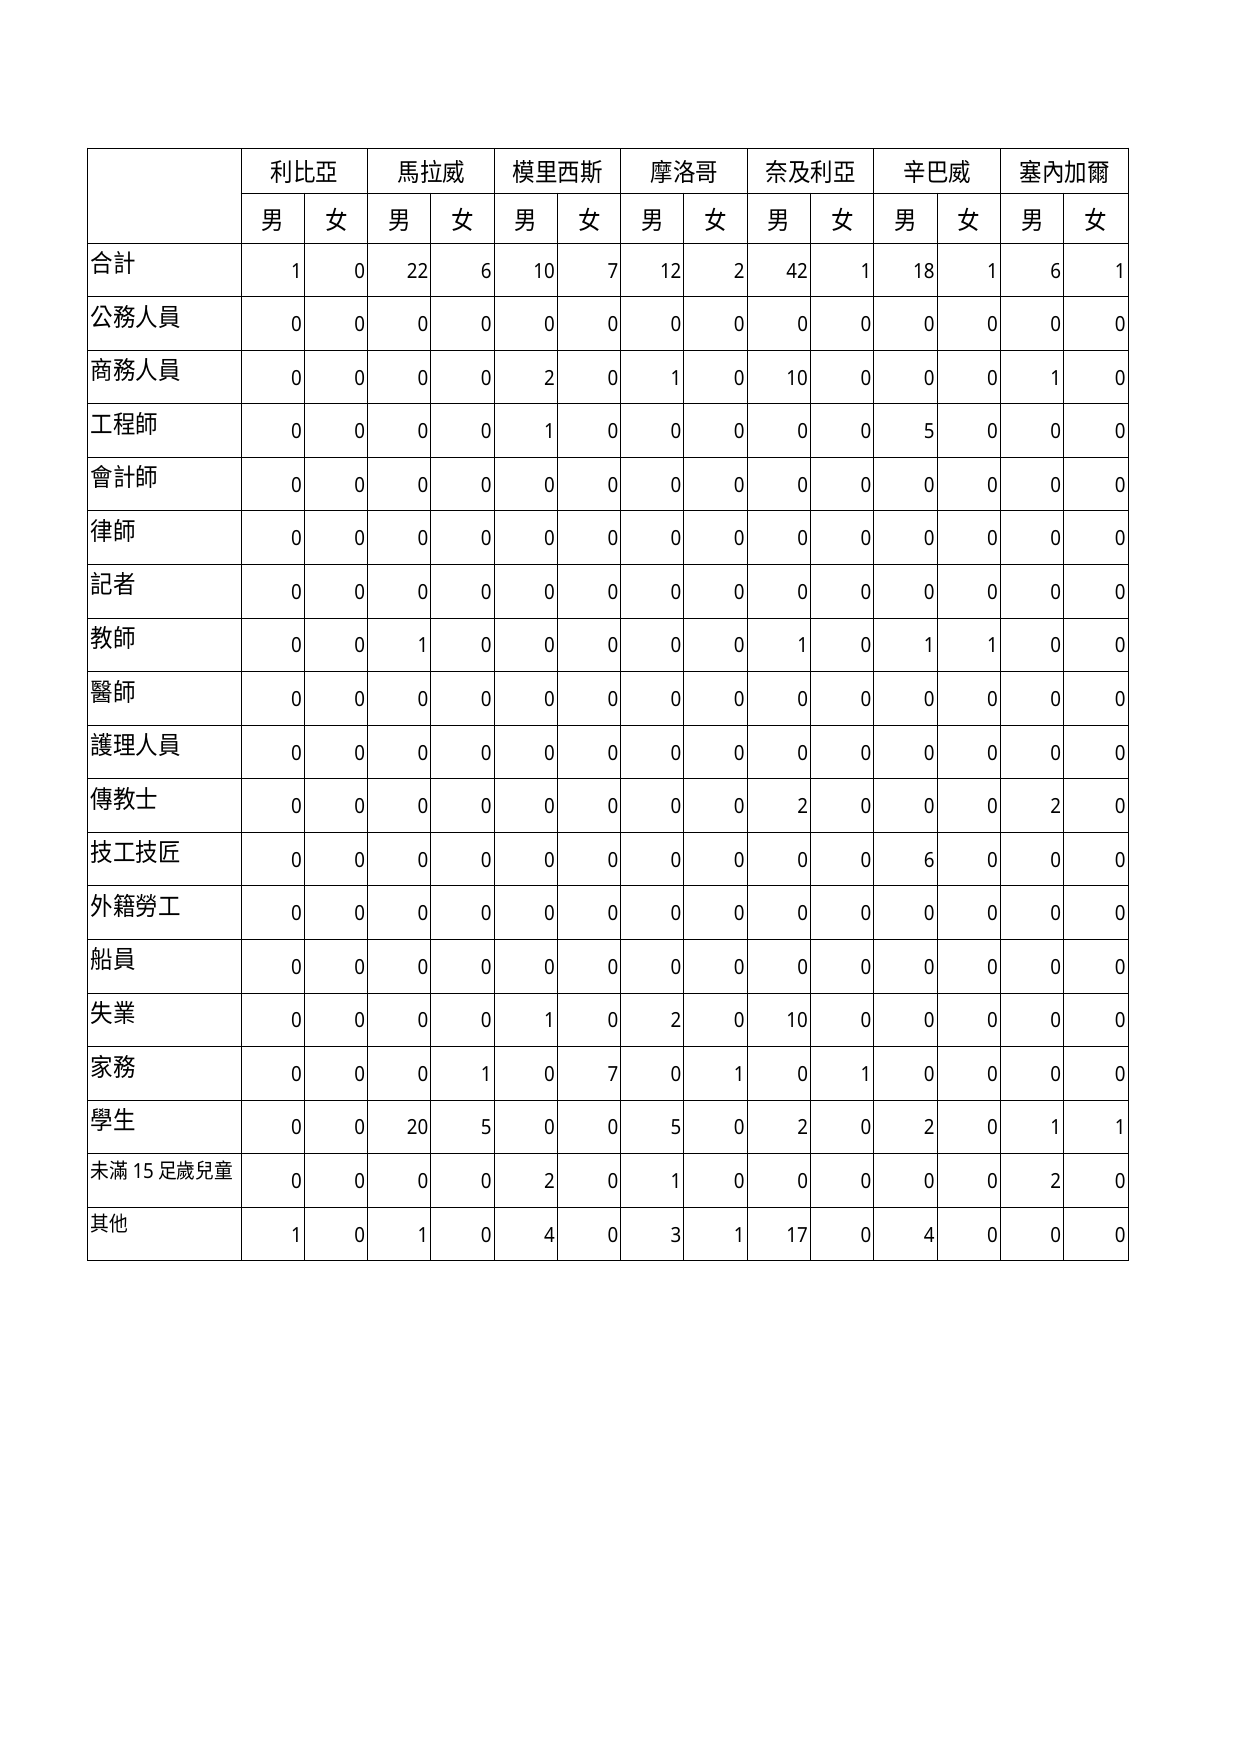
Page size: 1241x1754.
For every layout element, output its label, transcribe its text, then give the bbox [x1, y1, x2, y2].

table_cell 2 [621, 994, 683, 1046]
table_cell 0 [1001, 833, 1063, 885]
table_cell 1 [368, 619, 430, 671]
table_cell 0 [305, 994, 367, 1046]
table_cell 0 [558, 1208, 620, 1260]
table_cell 家務 [88, 1047, 241, 1099]
table_cell 0 [684, 297, 747, 350]
table_cell 0 [1001, 726, 1063, 778]
table_cell 技工技匠 [88, 833, 241, 885]
table_cell 0 [874, 726, 937, 778]
table_cell 0 [431, 511, 494, 564]
table_cell 0 [938, 1154, 1000, 1207]
table_cell 0 [1001, 297, 1063, 350]
table_cell 10 [748, 994, 810, 1046]
table_cell 男 [1001, 194, 1063, 243]
table_cell 護理人員 [88, 726, 241, 778]
table_cell 男 [748, 194, 810, 243]
table_cell 2 [1001, 1154, 1063, 1207]
table_cell 0 [1064, 404, 1128, 457]
table_cell 0 [621, 726, 683, 778]
table_cell 0 [874, 1154, 937, 1207]
table_cell 0 [748, 404, 810, 457]
table_header [88, 149, 241, 243]
table_cell 0 [242, 511, 304, 564]
table_cell 0 [431, 994, 494, 1046]
table_cell 0 [1064, 1047, 1128, 1099]
table_cell 0 [242, 1047, 304, 1099]
table_cell 0 [242, 779, 304, 832]
table_cell 0 [558, 297, 620, 350]
table_cell 0 [1001, 886, 1063, 939]
table_cell 0 [621, 458, 683, 510]
table_cell 0 [621, 619, 683, 671]
table_cell 10 [495, 244, 557, 296]
table_cell 1 [938, 619, 1000, 671]
table_cell 1 [1064, 1101, 1128, 1153]
table_cell 0 [1001, 940, 1063, 992]
table_cell 0 [368, 833, 430, 885]
table_cell 0 [748, 886, 810, 939]
table_cell 0 [1064, 619, 1128, 671]
table_cell 42 [748, 244, 810, 296]
table_cell 0 [431, 779, 494, 832]
table_cell 工程師 [88, 404, 241, 457]
table_cell 0 [748, 672, 810, 724]
table_cell 0 [748, 726, 810, 778]
table_cell 0 [811, 940, 873, 992]
table_cell 0 [368, 726, 430, 778]
table_cell 0 [368, 511, 430, 564]
table_cell 0 [1001, 511, 1063, 564]
table_cell 0 [748, 940, 810, 992]
table_cell 0 [621, 672, 683, 724]
table_cell 0 [874, 886, 937, 939]
table_cell 0 [621, 565, 683, 617]
table_header 塞內加爾 [1001, 149, 1128, 193]
table_cell 0 [495, 833, 557, 885]
table_cell 0 [495, 565, 557, 617]
table_cell 0 [938, 404, 1000, 457]
table_cell 0 [305, 672, 367, 724]
table_cell 0 [748, 565, 810, 617]
table_cell 0 [938, 1208, 1000, 1260]
table_cell 0 [431, 619, 494, 671]
table_cell 0 [938, 565, 1000, 617]
table_cell 0 [1064, 779, 1128, 832]
table_cell 0 [621, 886, 683, 939]
table_cell 0 [305, 619, 367, 671]
table_cell 1 [495, 404, 557, 457]
table_cell 0 [1064, 297, 1128, 350]
table_header 奈及利亞 [748, 149, 873, 193]
table_cell 0 [938, 994, 1000, 1046]
table_cell 0 [1064, 565, 1128, 617]
table_cell 5 [874, 404, 937, 457]
table_cell 0 [305, 1101, 367, 1153]
table_cell 0 [621, 779, 683, 832]
table_cell 0 [1064, 1208, 1128, 1260]
table_cell 0 [684, 726, 747, 778]
table_cell 0 [242, 1101, 304, 1153]
table_cell 0 [495, 511, 557, 564]
table_cell 0 [684, 404, 747, 457]
table_cell 女 [1064, 194, 1128, 243]
table_cell 0 [621, 511, 683, 564]
table_cell 0 [811, 297, 873, 350]
table_cell 1 [874, 619, 937, 671]
table_cell 女 [938, 194, 1000, 243]
table_cell 女 [684, 194, 747, 243]
table_cell 1 [242, 244, 304, 296]
table_cell 0 [621, 940, 683, 992]
table_cell 女 [811, 194, 873, 243]
table_cell 0 [938, 351, 1000, 403]
table_cell 0 [811, 994, 873, 1046]
table_cell 0 [938, 833, 1000, 885]
table_cell 0 [1001, 672, 1063, 724]
table_cell 2 [495, 1154, 557, 1207]
table_cell 0 [368, 1047, 430, 1099]
table_cell 0 [558, 458, 620, 510]
table_cell 0 [811, 779, 873, 832]
table_cell 0 [748, 458, 810, 510]
table_cell 1 [684, 1208, 747, 1260]
table_cell 0 [305, 297, 367, 350]
table_cell 0 [368, 672, 430, 724]
table_cell 0 [305, 726, 367, 778]
table_cell 0 [558, 1154, 620, 1207]
table_cell 0 [938, 940, 1000, 992]
table_cell 1 [495, 994, 557, 1046]
table_cell 0 [938, 458, 1000, 510]
table_header 摩洛哥 [621, 149, 747, 193]
table_cell 0 [242, 458, 304, 510]
table_cell 0 [1001, 565, 1063, 617]
table_cell 17 [748, 1208, 810, 1260]
table_cell 0 [811, 886, 873, 939]
table_cell 1 [938, 244, 1000, 296]
table_cell 0 [242, 1154, 304, 1207]
table_cell 未滿15足歲兒童 [88, 1154, 241, 1207]
table_cell 0 [431, 1154, 494, 1207]
table_cell 0 [305, 511, 367, 564]
table_cell 0 [495, 619, 557, 671]
table_cell 0 [1064, 994, 1128, 1046]
table_cell 10 [748, 351, 810, 403]
table_cell 男 [368, 194, 430, 243]
table_cell 失業 [88, 994, 241, 1046]
table_cell 0 [874, 672, 937, 724]
table_cell 2 [748, 779, 810, 832]
table_cell 0 [558, 833, 620, 885]
table_cell 律師 [88, 511, 241, 564]
table_cell 0 [811, 833, 873, 885]
table_cell 0 [1064, 886, 1128, 939]
table_cell 5 [431, 1101, 494, 1153]
table_cell 0 [558, 565, 620, 617]
table_cell 1 [684, 1047, 747, 1099]
table_cell 1 [368, 1208, 430, 1260]
table_cell 0 [431, 351, 494, 403]
table_cell 0 [305, 1208, 367, 1260]
table_cell 0 [368, 297, 430, 350]
table_cell 0 [368, 565, 430, 617]
table_cell 0 [684, 779, 747, 832]
table_cell 0 [368, 351, 430, 403]
table_cell 0 [558, 511, 620, 564]
table_cell 0 [368, 1154, 430, 1207]
table_cell 0 [495, 672, 557, 724]
table_cell 6 [431, 244, 494, 296]
table_cell 0 [242, 726, 304, 778]
table_cell 0 [938, 1101, 1000, 1153]
table_cell 0 [431, 672, 494, 724]
table_cell 女 [431, 194, 494, 243]
table_cell 0 [811, 458, 873, 510]
table_cell 船員 [88, 940, 241, 992]
table_cell 0 [305, 940, 367, 992]
table_cell 0 [495, 779, 557, 832]
table_cell 2 [495, 351, 557, 403]
table_cell 1 [748, 619, 810, 671]
table_cell 0 [684, 1101, 747, 1153]
table_cell 0 [305, 244, 367, 296]
table_cell 0 [748, 297, 810, 350]
table_cell 0 [305, 779, 367, 832]
table_cell 0 [684, 994, 747, 1046]
table_cell 0 [874, 994, 937, 1046]
table_cell 3 [621, 1208, 683, 1260]
table_cell 0 [684, 565, 747, 617]
table_cell 0 [938, 886, 1000, 939]
table_cell 1 [1064, 244, 1128, 296]
table_cell 0 [1064, 672, 1128, 724]
table_cell 22 [368, 244, 430, 296]
table_cell 20 [368, 1101, 430, 1153]
table_cell 0 [874, 940, 937, 992]
table_cell 0 [368, 994, 430, 1046]
table_cell 0 [684, 619, 747, 671]
table_cell 0 [684, 458, 747, 510]
table_cell 1 [242, 1208, 304, 1260]
table_cell 0 [242, 404, 304, 457]
table_cell 0 [811, 1208, 873, 1260]
table_cell 0 [305, 351, 367, 403]
table_cell 0 [242, 351, 304, 403]
table_cell 男 [495, 194, 557, 243]
table_cell 0 [811, 1101, 873, 1153]
table_cell 1 [811, 244, 873, 296]
table_cell 0 [748, 1154, 810, 1207]
table_cell 0 [242, 994, 304, 1046]
table_cell 0 [558, 779, 620, 832]
table_cell 0 [938, 1047, 1000, 1099]
table_cell 6 [874, 833, 937, 885]
table_cell 0 [874, 565, 937, 617]
table_cell 1 [621, 1154, 683, 1207]
table_cell 0 [748, 833, 810, 885]
table_cell 0 [874, 458, 937, 510]
table_header 利比亞 [242, 149, 367, 193]
table_cell 0 [558, 404, 620, 457]
table_cell 0 [938, 672, 1000, 724]
table_cell 0 [305, 886, 367, 939]
table_cell 0 [305, 833, 367, 885]
table_cell 0 [242, 833, 304, 885]
table_cell 1 [811, 1047, 873, 1099]
table_cell 0 [495, 886, 557, 939]
table_cell 0 [684, 833, 747, 885]
table_cell 0 [431, 833, 494, 885]
table_cell 會計師 [88, 458, 241, 510]
table_cell 外籍勞工 [88, 886, 241, 939]
table_header 辛巴威 [874, 149, 1000, 193]
table_cell 0 [938, 297, 1000, 350]
table_cell 0 [431, 297, 494, 350]
table_cell 0 [811, 619, 873, 671]
table_cell 12 [621, 244, 683, 296]
table_cell 0 [242, 619, 304, 671]
table_cell 0 [748, 1047, 810, 1099]
table_cell 0 [368, 404, 430, 457]
table_cell 記者 [88, 565, 241, 617]
table_cell 0 [558, 726, 620, 778]
table_cell 0 [305, 1047, 367, 1099]
table_cell 0 [1001, 404, 1063, 457]
table_cell 0 [558, 672, 620, 724]
table_cell 0 [558, 940, 620, 992]
table_cell 商務人員 [88, 351, 241, 403]
table_cell 0 [811, 726, 873, 778]
table_cell 0 [1001, 458, 1063, 510]
table_cell 0 [811, 404, 873, 457]
table_cell 0 [242, 886, 304, 939]
table_cell 0 [748, 511, 810, 564]
table_cell 2 [1001, 779, 1063, 832]
table_cell 教師 [88, 619, 241, 671]
table_cell 0 [558, 619, 620, 671]
table_cell 4 [495, 1208, 557, 1260]
table_cell 0 [368, 458, 430, 510]
table_cell 0 [621, 1047, 683, 1099]
table_cell 男 [621, 194, 683, 243]
table_cell 0 [1064, 726, 1128, 778]
table_cell 0 [684, 1154, 747, 1207]
table_cell 0 [558, 886, 620, 939]
table_cell 女 [558, 194, 620, 243]
table_cell 0 [1001, 994, 1063, 1046]
table_cell 0 [1064, 511, 1128, 564]
table_cell 18 [874, 244, 937, 296]
table_cell 1 [431, 1047, 494, 1099]
table_cell 0 [874, 351, 937, 403]
table_cell 0 [242, 297, 304, 350]
table_cell 0 [431, 940, 494, 992]
table_cell 0 [368, 886, 430, 939]
table_cell 0 [305, 565, 367, 617]
table_cell 0 [558, 351, 620, 403]
table_cell 0 [431, 1208, 494, 1260]
table_cell 0 [368, 779, 430, 832]
table_cell 0 [1001, 1208, 1063, 1260]
table_cell 0 [495, 297, 557, 350]
table_header 模里西斯 [495, 149, 620, 193]
table_cell 1 [1001, 1101, 1063, 1153]
table_cell 5 [621, 1101, 683, 1153]
table_cell 0 [621, 404, 683, 457]
table_cell 0 [684, 886, 747, 939]
table_cell 男 [242, 194, 304, 243]
table_cell 公務人員 [88, 297, 241, 350]
table_cell 0 [811, 351, 873, 403]
table_cell 0 [621, 297, 683, 350]
table_cell 0 [431, 404, 494, 457]
table_cell 0 [431, 886, 494, 939]
table_cell 0 [874, 297, 937, 350]
table_cell 0 [305, 458, 367, 510]
table_cell 0 [558, 1101, 620, 1153]
table_cell 0 [938, 726, 1000, 778]
table_cell 0 [305, 404, 367, 457]
table_cell 0 [495, 1047, 557, 1099]
table_cell 0 [874, 779, 937, 832]
table_cell 0 [431, 726, 494, 778]
table_cell 2 [874, 1101, 937, 1153]
table_cell 7 [558, 1047, 620, 1099]
table_cell 0 [684, 511, 747, 564]
table_cell 0 [558, 994, 620, 1046]
table_cell 7 [558, 244, 620, 296]
table_cell 0 [684, 351, 747, 403]
table_cell 男 [874, 194, 937, 243]
table_cell 其他 [88, 1208, 241, 1260]
table_cell 4 [874, 1208, 937, 1260]
table_cell 2 [748, 1101, 810, 1153]
table_cell 0 [1064, 1154, 1128, 1207]
table_cell 0 [1064, 351, 1128, 403]
table_cell 1 [1001, 351, 1063, 403]
table_cell 0 [874, 511, 937, 564]
table_cell 0 [495, 1101, 557, 1153]
table_cell 0 [811, 672, 873, 724]
table_cell 0 [1064, 458, 1128, 510]
table_cell 0 [621, 833, 683, 885]
table_cell 0 [242, 940, 304, 992]
table_cell 0 [431, 565, 494, 617]
table_cell 0 [1001, 1047, 1063, 1099]
table_cell 0 [242, 565, 304, 617]
table_header 馬拉威 [368, 149, 494, 193]
table_cell 0 [431, 458, 494, 510]
table_cell 傳教士 [88, 779, 241, 832]
table_cell 0 [242, 672, 304, 724]
table_cell 0 [938, 779, 1000, 832]
table_cell 醫師 [88, 672, 241, 724]
table_cell 0 [811, 511, 873, 564]
table_cell 0 [811, 1154, 873, 1207]
table_cell 0 [1064, 940, 1128, 992]
table_cell 0 [305, 1154, 367, 1207]
table_cell 0 [811, 565, 873, 617]
table_cell 0 [368, 940, 430, 992]
table_cell 合計 [88, 244, 241, 296]
table_cell 0 [495, 726, 557, 778]
table_cell 1 [621, 351, 683, 403]
table_cell 女 [305, 194, 367, 243]
table_cell 0 [1064, 833, 1128, 885]
table_cell 學生 [88, 1101, 241, 1153]
table_cell 2 [684, 244, 747, 296]
table_cell 0 [1001, 619, 1063, 671]
table_cell 0 [684, 940, 747, 992]
table_cell 0 [874, 1047, 937, 1099]
table_cell 0 [938, 511, 1000, 564]
table_cell 0 [495, 940, 557, 992]
table_cell 0 [495, 458, 557, 510]
table_cell 6 [1001, 244, 1063, 296]
table_cell 0 [684, 672, 747, 724]
